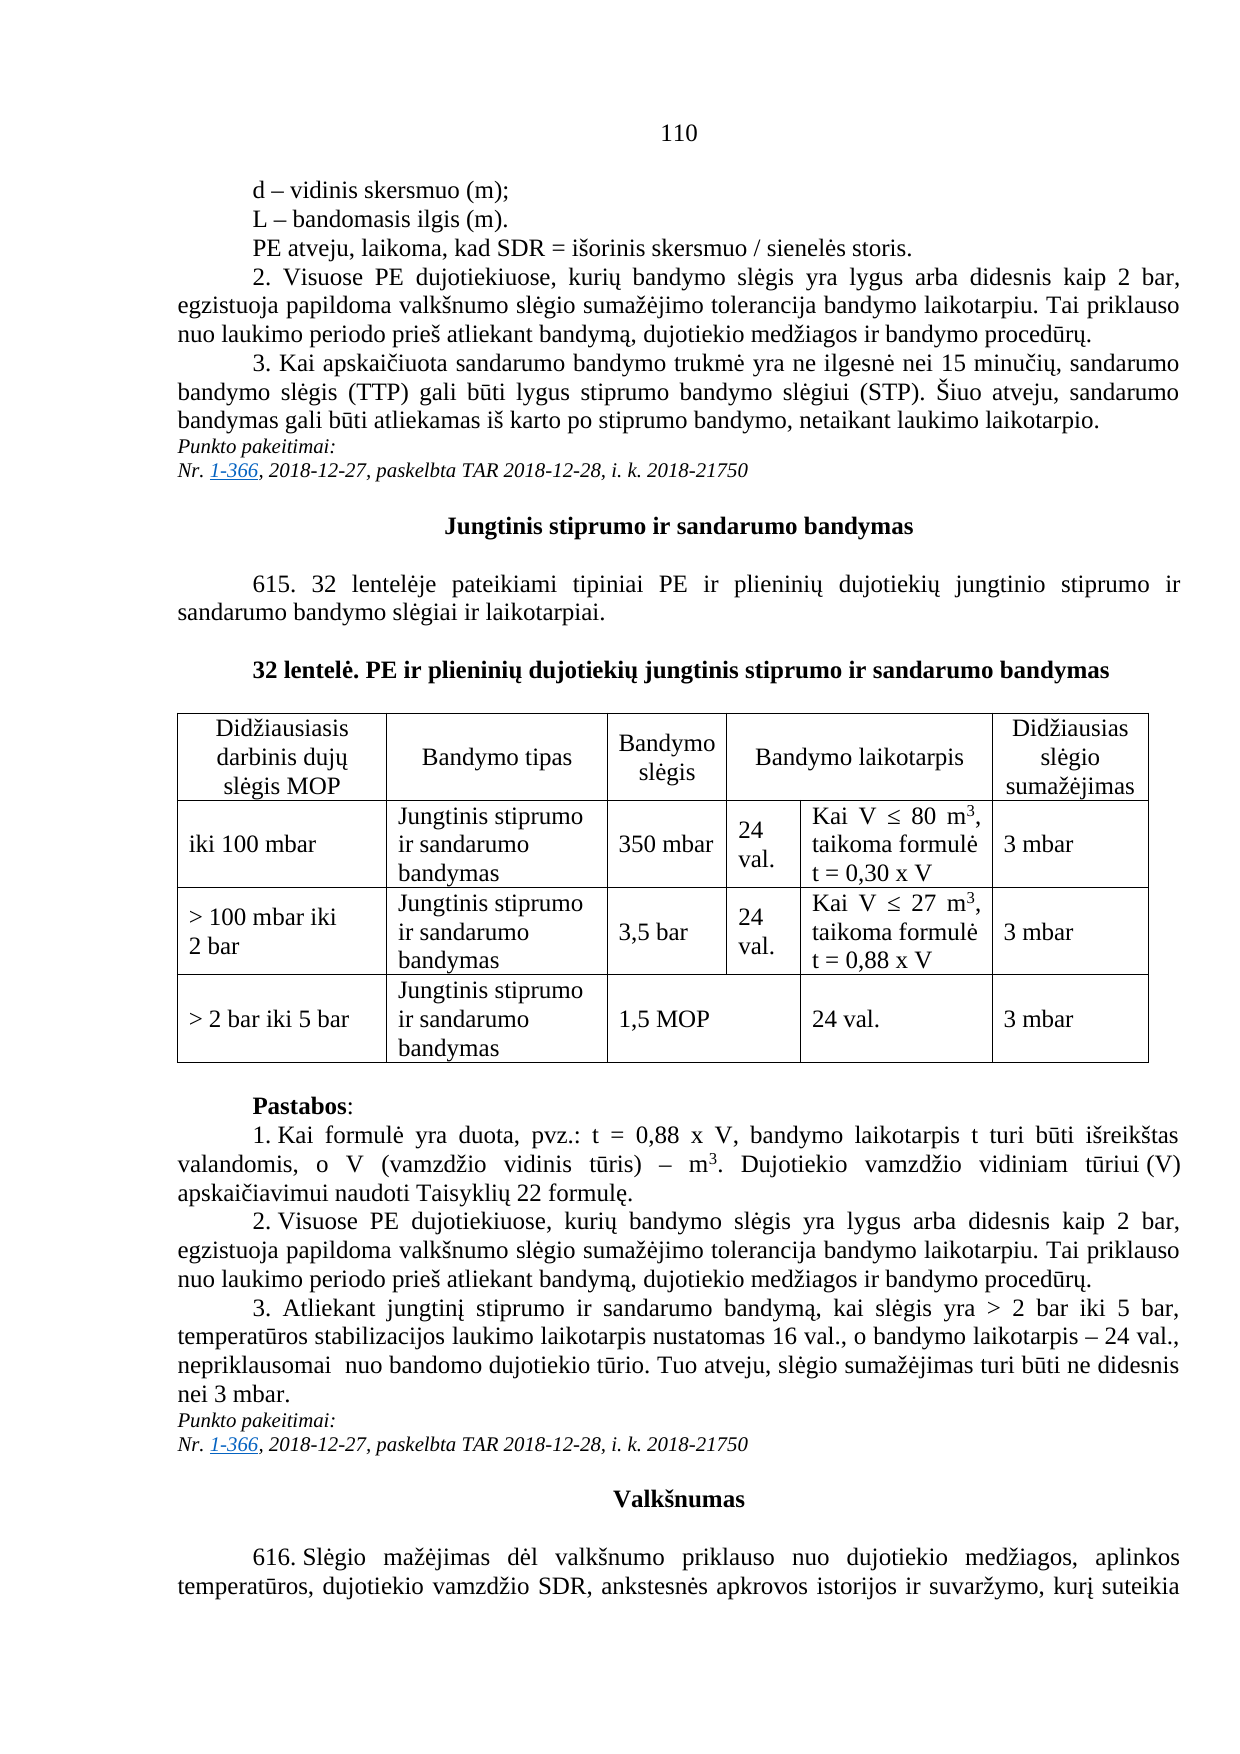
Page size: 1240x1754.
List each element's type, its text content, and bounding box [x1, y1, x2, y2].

table_cell Kai V ≤ 80 m3, taikoma formulė t = 0,30 x V [801, 801, 992, 887]
text 32 lentelė. PE ir plieninių dujotiekių jungtinis stiprumo ir sandarumo bandymas [177, 655, 1181, 684]
text PE atveju, laikoma, kad SDR = išorinis skersmuo / sienelės storis. [177, 233, 1181, 262]
table_cell 3,5 bar [608, 888, 726, 974]
text 1. Kai formulė yra duota, pvz.: t = 0,88 x V, bandymo laikotarpis t turi būti išreikštas valandomis, o V (vamzdžio vidinis tūris) – m3. Dujotiekio vamzdžio vidiniam tūriui (V) apskaičiavimui naudoti Taisyklių 22 formulę. [177, 1120, 1181, 1206]
table_cell 24 val. [727, 801, 800, 887]
text Valkšnumas [177, 1484, 1181, 1513]
table_header Bandymo tipas [387, 714, 607, 800]
table_header Bandymo slėgis [608, 714, 726, 800]
table_cell 3 mbar [993, 975, 1148, 1062]
text Nr. 1-366, 2018-12-27, paskelbta TAR 2018-12-28, i. k. 2018-21750 [177, 458, 1181, 482]
text 2. Visuose PE dujotiekiuose, kurių bandymo slėgis yra lygus arba didesnis kaip 2 bar, egzistuoja papildoma valkšnumo slėgio sumažėjimo tolerancija bandymo laikotarpiu. Tai priklauso nuo laukimo periodo prieš atliekant bandymą, dujotiekio medžiagos ir bandymo procedūrų. [177, 1206, 1181, 1293]
table_cell 24 val. [801, 975, 992, 1062]
table_cell 3 mbar [993, 888, 1148, 974]
table_cell 24 val. [727, 888, 800, 974]
text 3. Kai apskaičiuota sandarumo bandymo trukmė yra ne ilgesnė nei 15 minučių, sandarumo bandymo slėgis (TTP) gali būti lygus stiprumo bandymo slėgiui (STP). Šiuo atveju, sandarumo bandymas gali būti atliekamas iš karto po stiprumo bandymo, netaikant laukimo laikotarpio. [177, 348, 1181, 434]
text 2. Visuose PE dujotiekiuose, kurių bandymo slėgis yra lygus arba didesnis kaip 2 bar, egzistuoja papildoma valkšnumo slėgio sumažėjimo tolerancija bandymo laikotarpiu. Tai priklauso nuo laukimo periodo prieš atliekant bandymą, dujotiekio medžiagos ir bandymo procedūrų. [177, 262, 1181, 348]
table_cell 3 mbar [993, 801, 1148, 887]
table_cell > 100 mbar iki 2 bar [178, 888, 386, 974]
table_cell Kai V ≤ 27 m3, taikoma formulė t = 0,88 x V [801, 888, 992, 974]
table_cell Jungtinis stiprumo ir sandarumo bandymas [387, 888, 607, 974]
text 615. 32 lentelėje pateikiami tipiniai PE ir plieninių dujotiekių jungtinio stiprumo ir sandarumo bandymo slėgiai ir laikotarpiai. [177, 569, 1181, 626]
text Punkto pakeitimai: [177, 434, 1181, 458]
text Pastabos: [177, 1091, 1181, 1120]
text Nr. 1-366, 2018-12-27, paskelbta TAR 2018-12-28, i. k. 2018-21750 [177, 1432, 1181, 1456]
text L – bandomasis ilgis (m). [177, 204, 1181, 233]
table_header Didžiausias slėgio sumažėjimas [993, 714, 1148, 800]
text 616. Slėgio mažėjimas dėl valkšnumo priklauso nuo dujotiekio medžiagos, aplinkos temperatūros, dujotiekio vamzdžio SDR, ankstesnės apkrovos istorijos ir suvaržymo, kurį suteikia [177, 1542, 1181, 1599]
table_cell Jungtinis stiprumo ir sandarumo bandymas [387, 801, 607, 887]
table_cell > 2 bar iki 5 bar [178, 975, 386, 1062]
table_header Didžiausiasis darbinis dujų slėgis MOP [178, 714, 386, 800]
table_header Bandymo laikotarpis [727, 714, 992, 800]
table_cell 350 mbar [608, 801, 726, 887]
table_cell Jungtinis stiprumo ir sandarumo bandymas [387, 975, 607, 1062]
text Jungtinis stiprumo ir sandarumo bandymas [177, 511, 1181, 540]
text d – vidinis skersmuo (m); [177, 176, 1181, 204]
text Punkto pakeitimai: [177, 1408, 1181, 1432]
table_cell 1,5 MOP [608, 975, 800, 1062]
text 3. Atliekant jungtinį stiprumo ir sandarumo bandymą, kai slėgis yra > 2 bar iki 5 bar, temperatūros stabilizacijos laukimo laikotarpis nustatomas 16 val., o bandymo laikotarpis – 24 val., nepriklausomai nuo bandomo dujotiekio tūrio. Tuo atveju, slėgio sumažėjimas turi būti ne didesnis nei 3 mbar. [177, 1293, 1181, 1408]
table_cell iki 100 mbar [178, 801, 386, 887]
